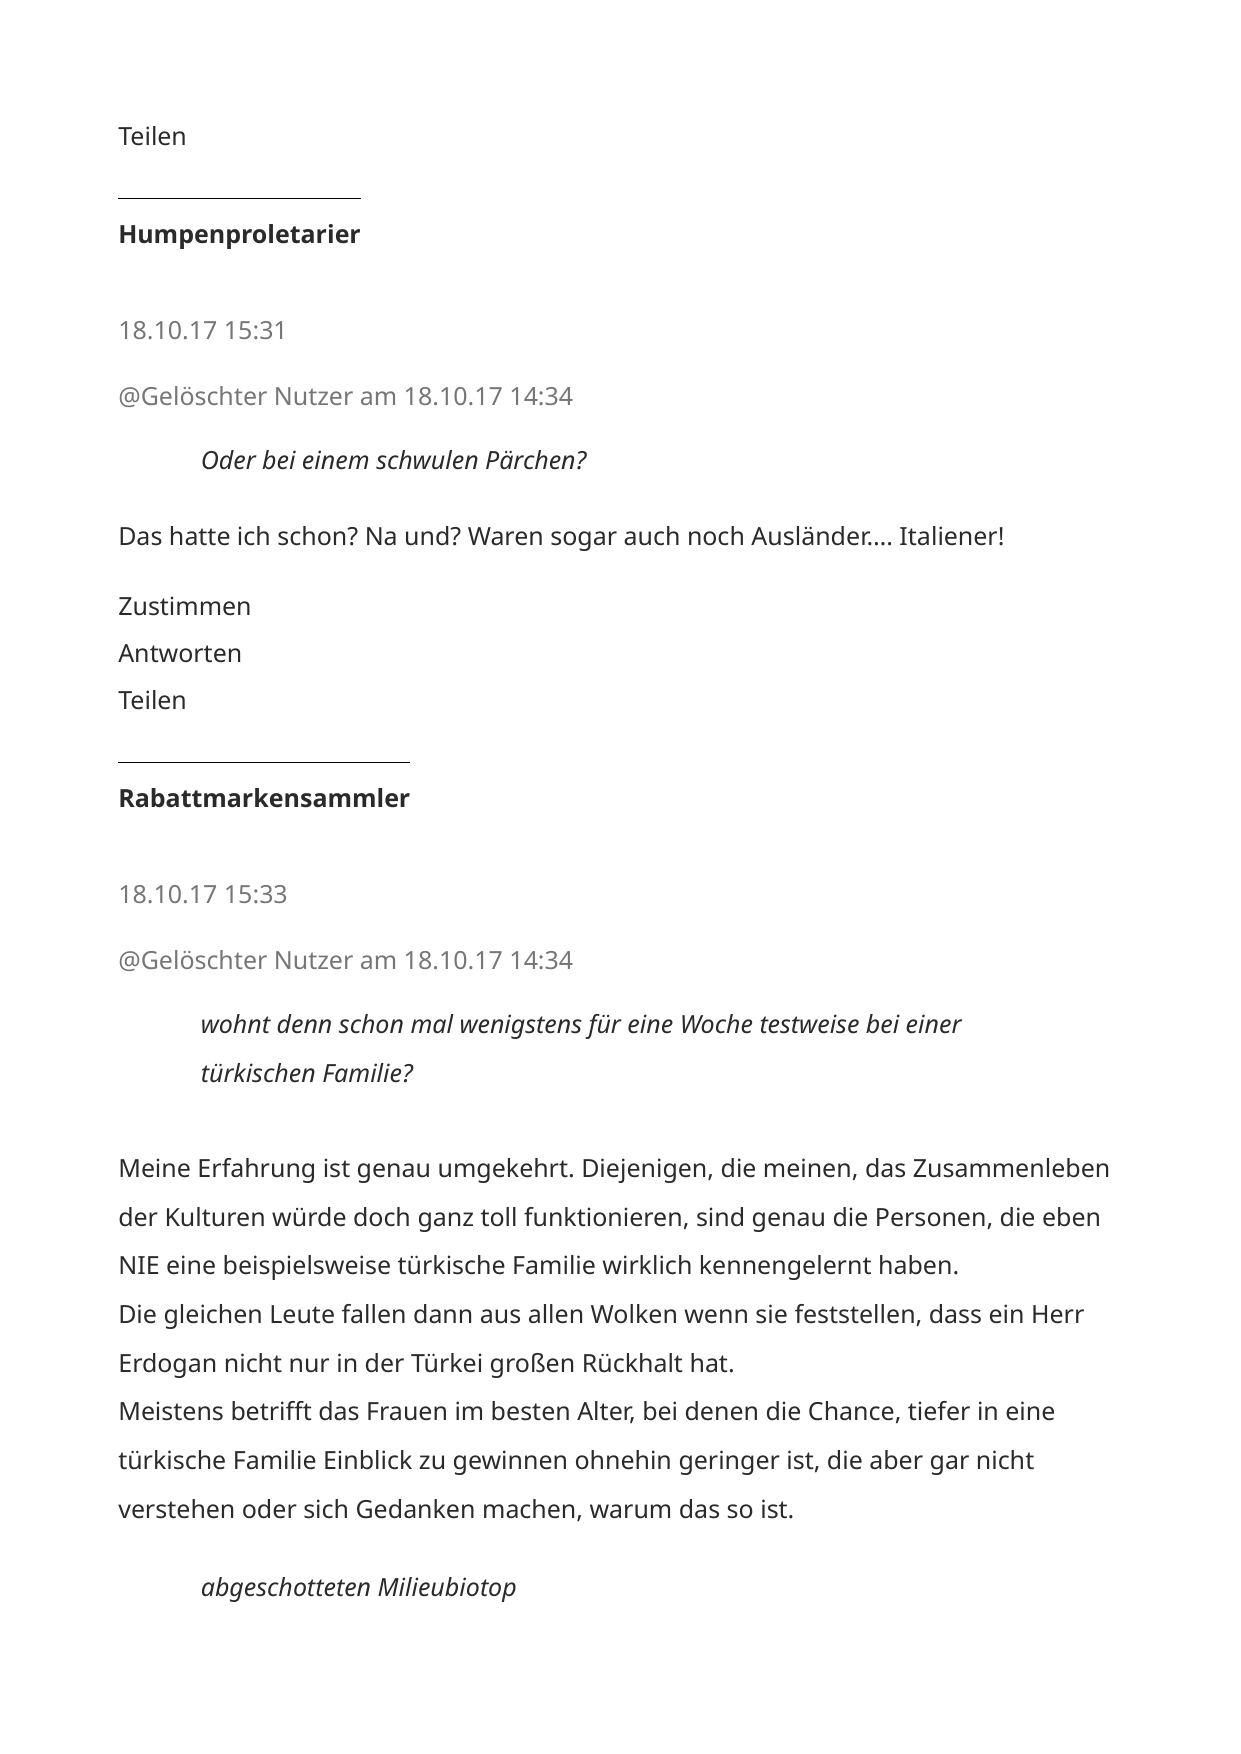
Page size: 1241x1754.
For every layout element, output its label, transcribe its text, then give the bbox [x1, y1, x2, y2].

text Zustimmen [118, 588, 1122, 622]
text Humpenproletarier [118, 198, 1114, 251]
text @Gelöschter Nutzer am 18.10.17 14:34 [118, 378, 1122, 412]
text Meine Erfahrung ist genau umgekehrt. Diejenigen, die meinen, das Zusammenleben der Kulturen würde doch ganz toll funktionieren, sind genau die Personen, die eben NIE eine beispielsweise türkische Familie wirklich kennengelernt haben. Die gleichen Leute fallen dann aus allen Wolken wenn sie feststellen, dass ein Herr Erdogan nicht nur in der Türkei großen Rückhalt hat. Meistens betrifft das Frauen im besten Alter, bei denen die Chance, tiefer in eine türkische Familie Einblick zu gewinnen ohnehin geringer ist, die aber gar nicht verstehen oder sich Gedanken machen, warum das so ist. [118, 1151, 1122, 1525]
text Teilen [118, 118, 1122, 152]
text wohnt denn schon mal wenigstens für eine Woche testweise bei einer türkischen Familie? [201, 1007, 1063, 1089]
text Antworten [118, 635, 1122, 669]
text 18.10.17 15:33 [118, 877, 1117, 911]
text Rabattmarkensammler [118, 762, 1114, 815]
text @Gelöschter Nutzer am 18.10.17 14:34 [118, 942, 1122, 976]
text ﻿Oder bei einem schwulen Pärchen? [201, 442, 1063, 479]
text Das hatte ich schon? Na und? Waren sogar auch noch Ausländer…. Italiener! [118, 519, 1122, 553]
text 18.10.17 15:31 [118, 312, 1117, 347]
text Teilen [118, 682, 1122, 716]
text ﻿abgeschotteten Milieubiotop [201, 1570, 1063, 1607]
